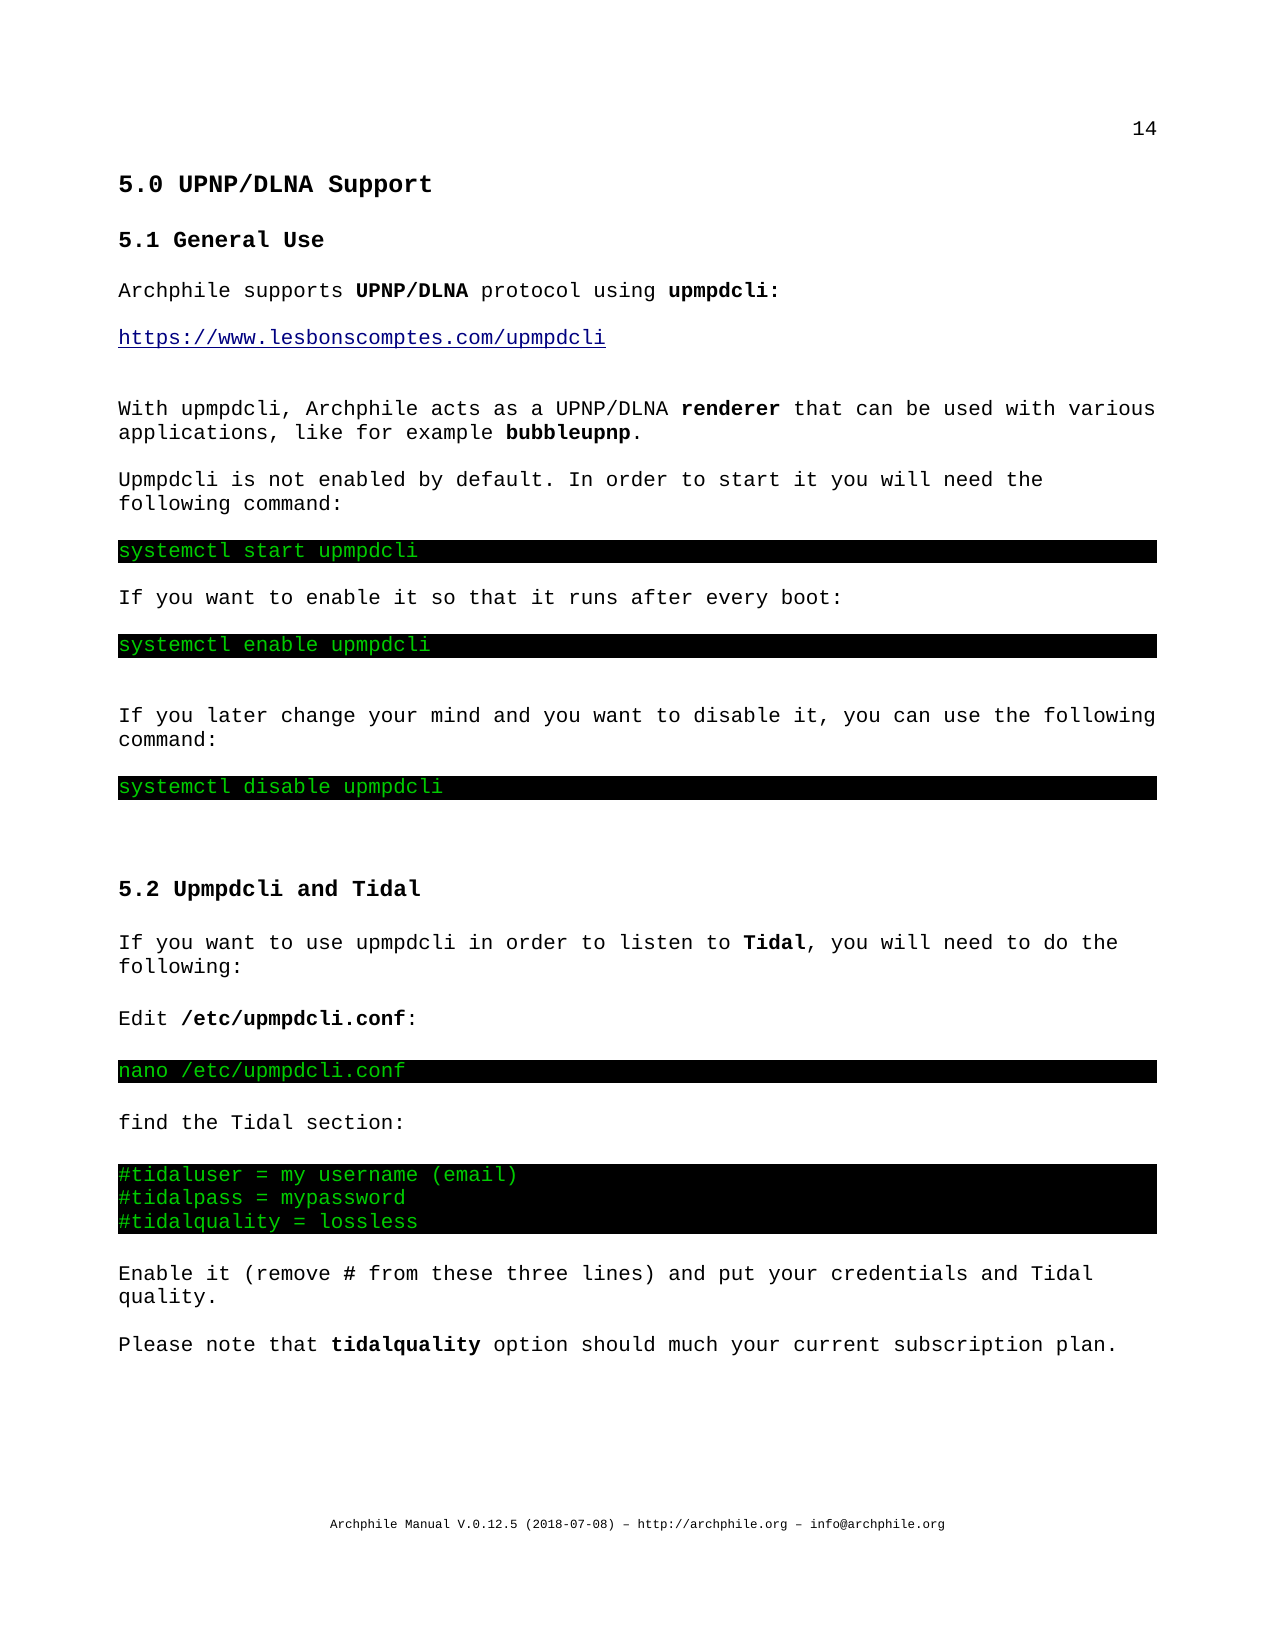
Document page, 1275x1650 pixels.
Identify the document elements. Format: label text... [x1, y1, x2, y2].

text If you want to enable it so that it runs after every boot: [118, 587, 1157, 611]
text 5.2 Upmpdcli and Tidal [118, 878, 1157, 904]
text systemctl start upmpdcli [118, 540, 1157, 563]
text With upmpdcli, Archphile acts as a UPNP/DLNA renderer that can be used with various applications, like for example bubbleupnp. [118, 398, 1157, 445]
text https://www.lesbonscomptes.com/upmpdcli [118, 327, 1157, 351]
text Enable it (remove # from these three lines) and put your credentials and Tidal quality. [118, 1263, 1157, 1310]
text systemctl disable upmpdcli [118, 776, 1157, 800]
text find the Tidal section: [118, 1112, 1157, 1135]
text systemctl enable upmpdcli [118, 634, 1157, 658]
text If you want to use upmpdcli in order to listen to Tidal, you will need to do the following: [118, 932, 1157, 979]
text Please note that tidalquality option should much your current subscription plan. [118, 1334, 1157, 1357]
text #tidalquality = lossless [118, 1211, 1157, 1234]
text #tidalpass = mypassword [118, 1187, 1157, 1211]
text Upmpdcli is not enabled by default. In order to start it you will need the following command: [118, 469, 1157, 516]
text #tidaluser = my username (email) [118, 1164, 1157, 1187]
text Edit /etc/upmpdcli.conf: [118, 1008, 1157, 1031]
text 5.0 UPNP/DLNA Support [118, 171, 1157, 199]
text nano /etc/upmpdcli.conf [118, 1060, 1157, 1083]
text If you later change your mind and you want to disable it, you can use the following command: [118, 705, 1157, 753]
text Archphile supports UPNP/DLNA protocol using upmpdcli: [118, 280, 1157, 303]
text 5.1 General Use [118, 228, 1157, 254]
